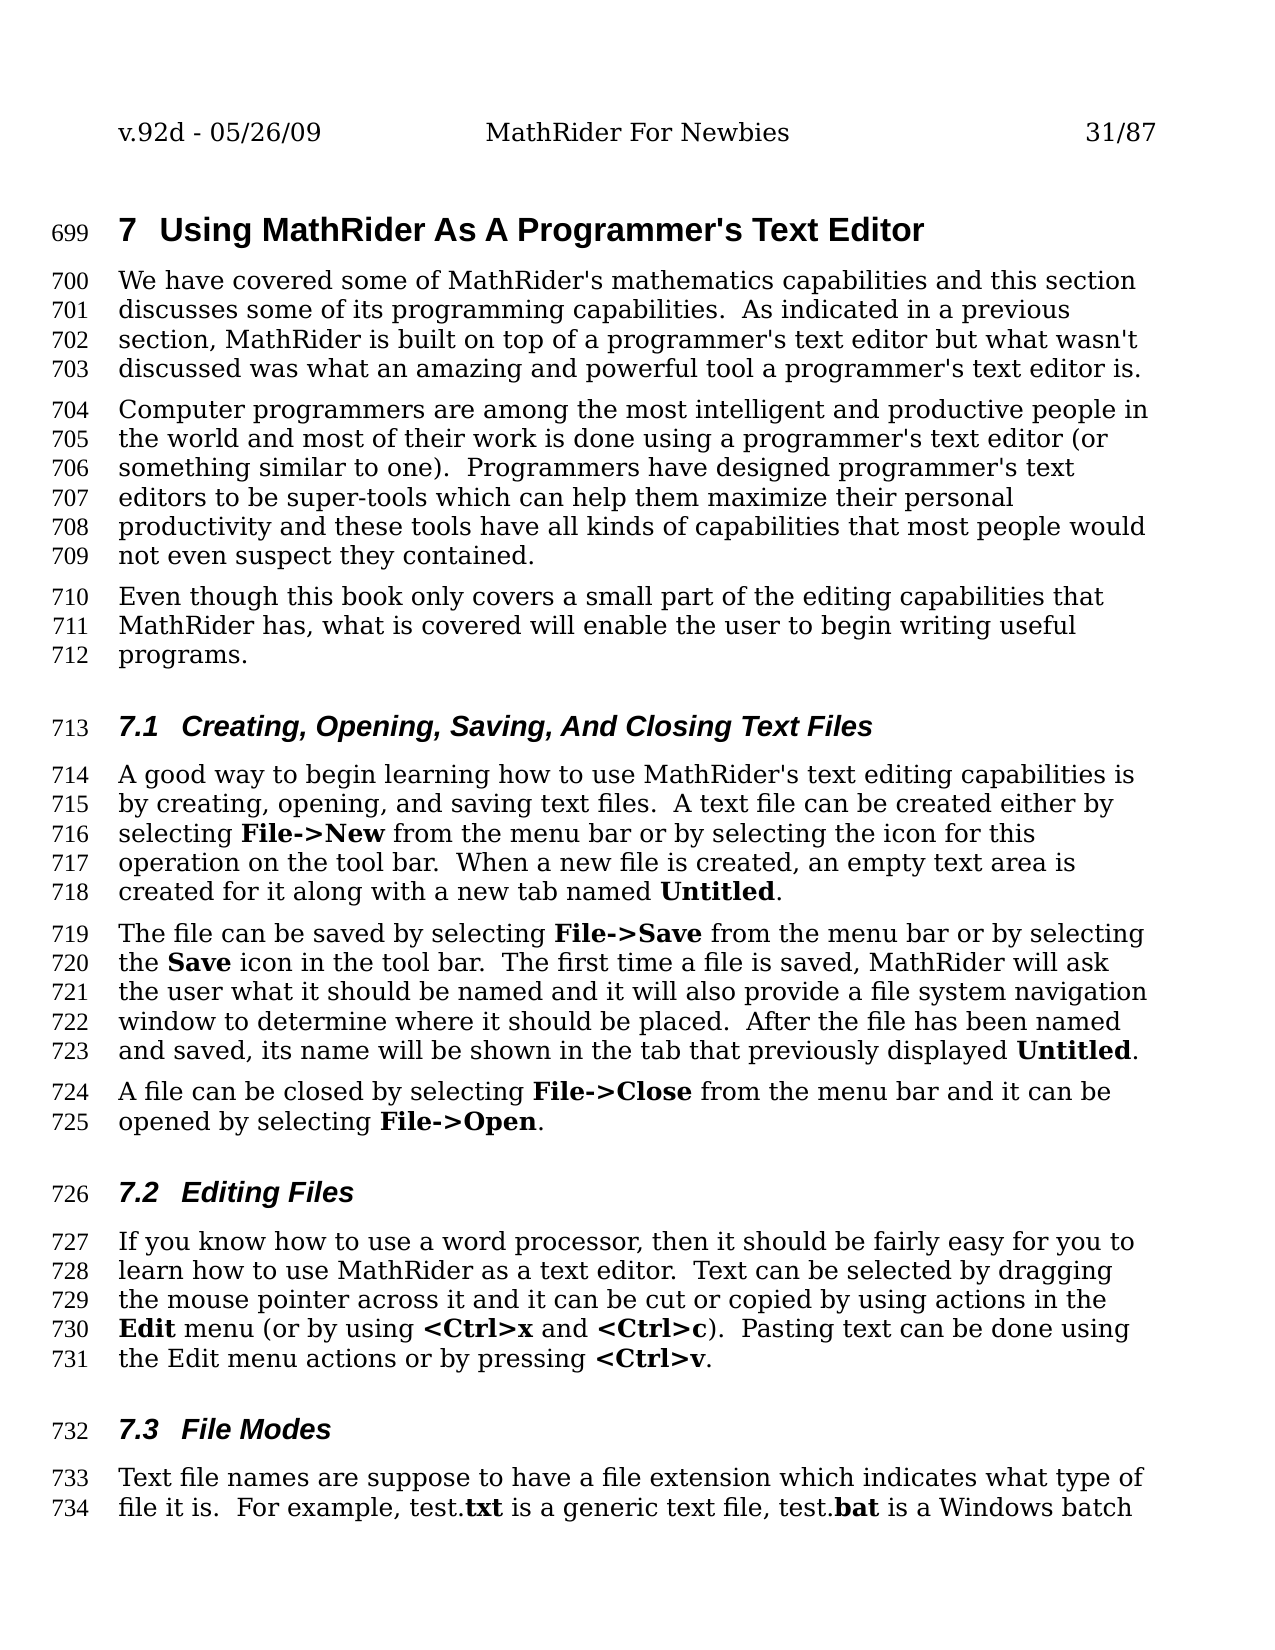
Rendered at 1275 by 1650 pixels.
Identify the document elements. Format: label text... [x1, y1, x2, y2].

text Even though this book only covers a small part of the editing capabilities that MathRider has, what is covered will enable the user to begin writing useful programs. [118, 582, 1157, 670]
subtitle Using MathRider As A Programmer's Text Editor [118, 210, 1157, 248]
text Computer programmers are among the most intelligent and productive people in the world and most of their work is done using a programmer's text editor (or something similar to one). Programmers have designed programmer's text editors to be super-tools which can help them maximize their personal productivity and these tools have all kinds of capabilities that most people would not even suspect they contained. [118, 395, 1157, 570]
subtitle File Modes [118, 1412, 1157, 1446]
text A file can be closed by selecting File->Close from the menu bar and it can be opened by selecting File->Open. [118, 1077, 1157, 1136]
text If you know how to use a word processor, then it should be fairly easy for you to learn how to use MathRider as a text editor. Text can be selected by dragging the mouse pointer across it and it can be cut or copied by using actions in the Edit menu (or by using <Ctrl>x and <Ctrl>c). Pasting text can be done using the Edit menu actions or by pressing <Ctrl>v. [118, 1227, 1157, 1373]
text The file can be saved by selecting File->Save from the menu bar or by selecting the Save icon in the tool bar. The first time a file is saved, MathRider will ask the user what it should be named and it will also provide a file system navigation window to determine where it should be placed. After the file has been named and saved, its name will be shown in the tab that previously displayed Untitled. [118, 919, 1157, 1065]
text Text file names are suppose to have a file extension which indicates what type of file it is. For example, test.txt is a generic text file, test.bat is a Windows batch [118, 1463, 1157, 1522]
subtitle Creating, Opening, Saving, And Closing Text Files [118, 709, 1157, 742]
text A good way to begin learning how to use MathRider's text editing capabilities is by creating, opening, and saving text files. A text file can be created either by selecting File->New from the menu bar or by selecting the icon for this operation on the tool bar. When a new file is created, an empty text area is created for it along with a new tab named Untitled. [118, 760, 1157, 907]
subtitle Editing Files [118, 1175, 1157, 1209]
text We have covered some of MathRider's mathematics capabilities and this section discusses some of its programming capabilities. As indicated in a previous section, MathRider is built on top of a programmer's text editor but what wasn't discussed was what an amazing and powerful tool a programmer's text editor is. [118, 266, 1157, 383]
